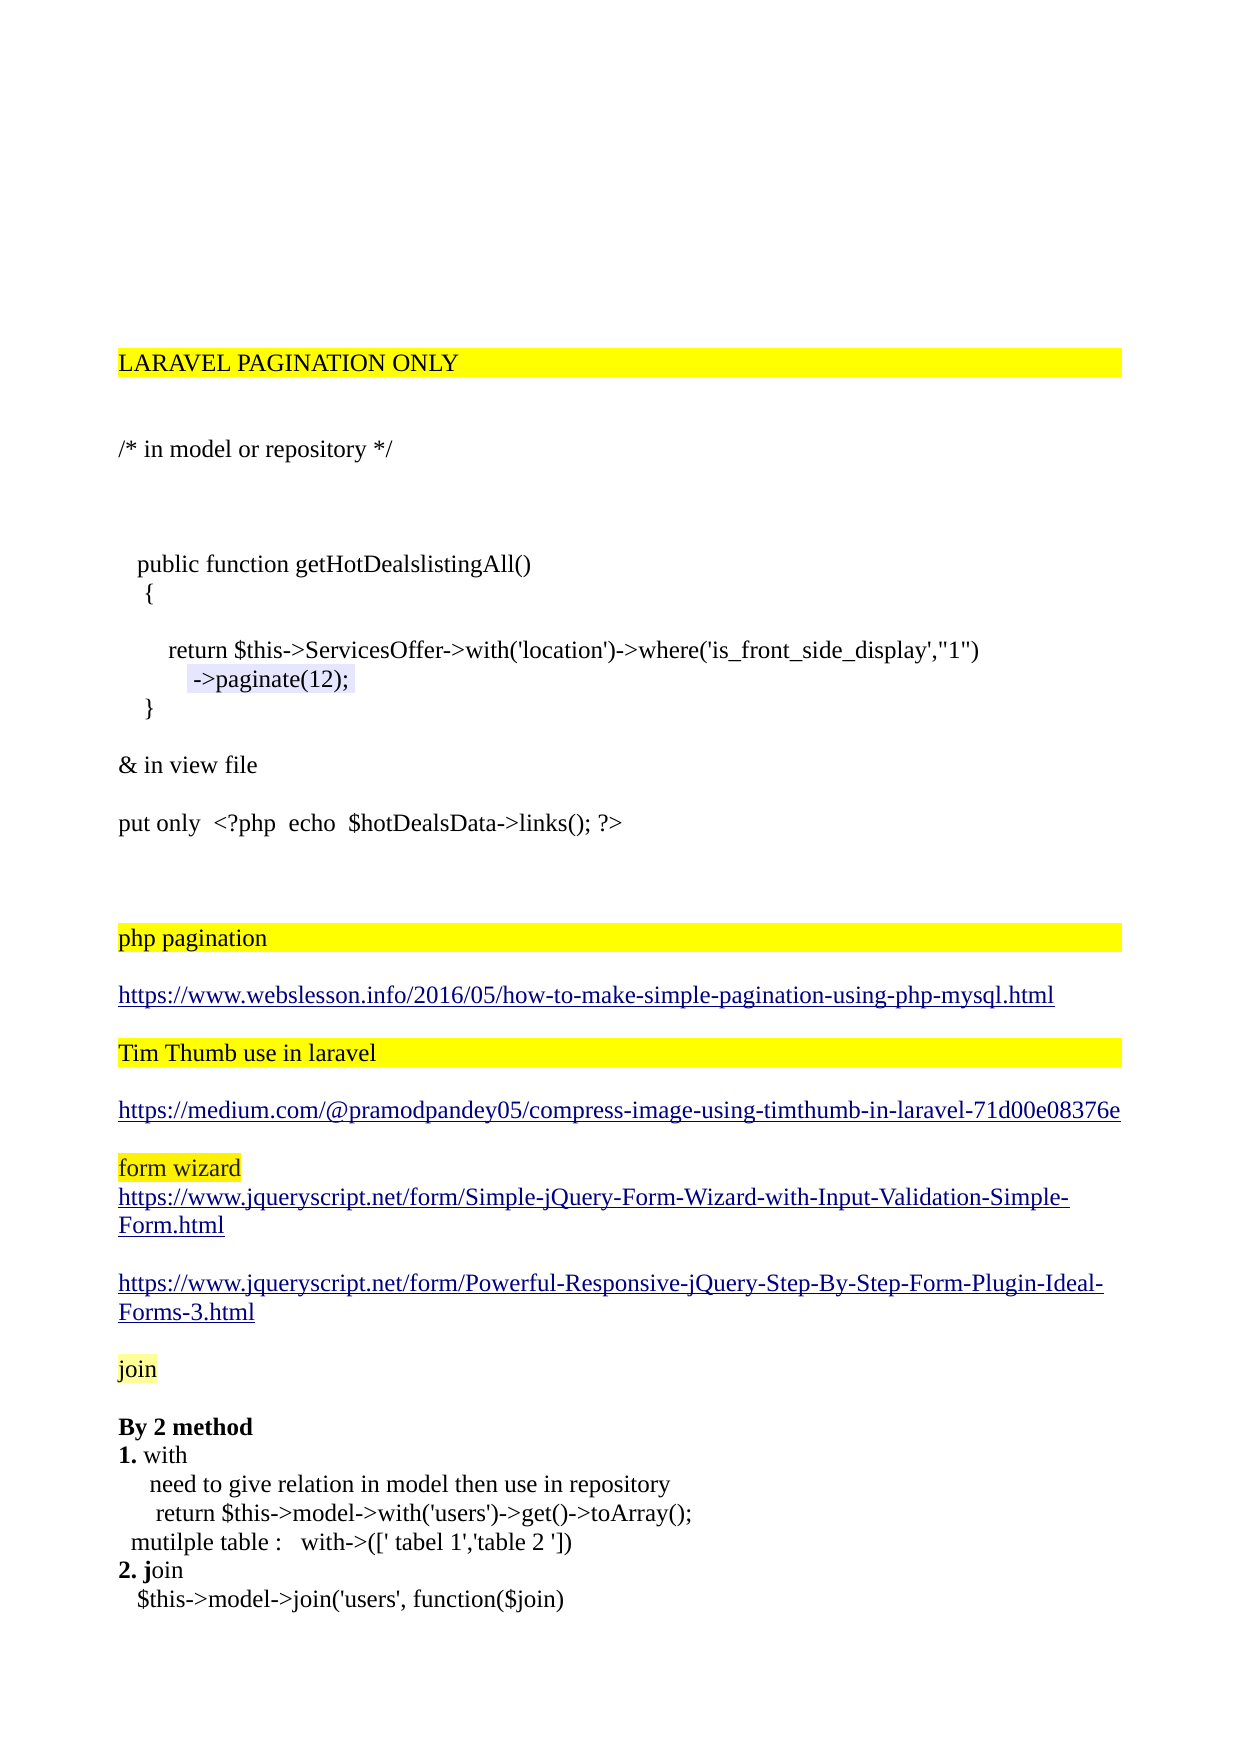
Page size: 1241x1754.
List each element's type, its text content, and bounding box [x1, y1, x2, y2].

text 2. join [118, 1556, 1122, 1584]
text LARAVEL PAGINATION ONLY [118, 348, 1122, 377]
text https://www.jqueryscript.net/form/Simple-jQuery-Form-Wizard-with-Input-Validation-Simple-Form.html [118, 1182, 1122, 1239]
text https://www.jqueryscript.net/form/Powerful-Responsive-jQuery-Step-By-Step-Form-Plugin-Ideal-Forms-3.html [118, 1268, 1122, 1326]
text return $this->model->with('users')->get()->toArray(); [118, 1498, 1122, 1527]
text https://medium.com/@pramodpandey05/compress-image-using-timthumb-in-laravel-71d00e08376e [118, 1096, 1122, 1124]
text return $this->ServicesOffer->with('location')->where('is_front_side_display',"1") [118, 636, 1122, 664]
text /* in model or repository */ [118, 434, 1122, 463]
text form wizard [118, 1153, 1122, 1182]
text ->paginate(12); [118, 664, 1122, 693]
text Tim Thumb use in laravel [118, 1038, 1122, 1067]
text mutilple table : with->([' tabel 1','table 2 ']) [118, 1527, 1122, 1556]
text join [118, 1354, 1122, 1383]
text 1. with [118, 1441, 1122, 1469]
text & in view file [118, 751, 1122, 779]
text public function getHotDealslistingAll() [118, 549, 1122, 578]
text By 2 method [118, 1412, 1122, 1441]
text need to give relation in model then use in repository [118, 1469, 1122, 1498]
text put only <?php echo $hotDealsData->links(); ?> [118, 808, 1122, 837]
text { [118, 578, 1122, 607]
text php pagination [118, 923, 1122, 952]
text $this->model->join('users', function($join) [118, 1584, 1122, 1613]
text https://www.webslesson.info/2016/05/how-to-make-simple-pagination-using-php-mysql.html [118, 981, 1122, 1009]
text } [118, 693, 1122, 722]
